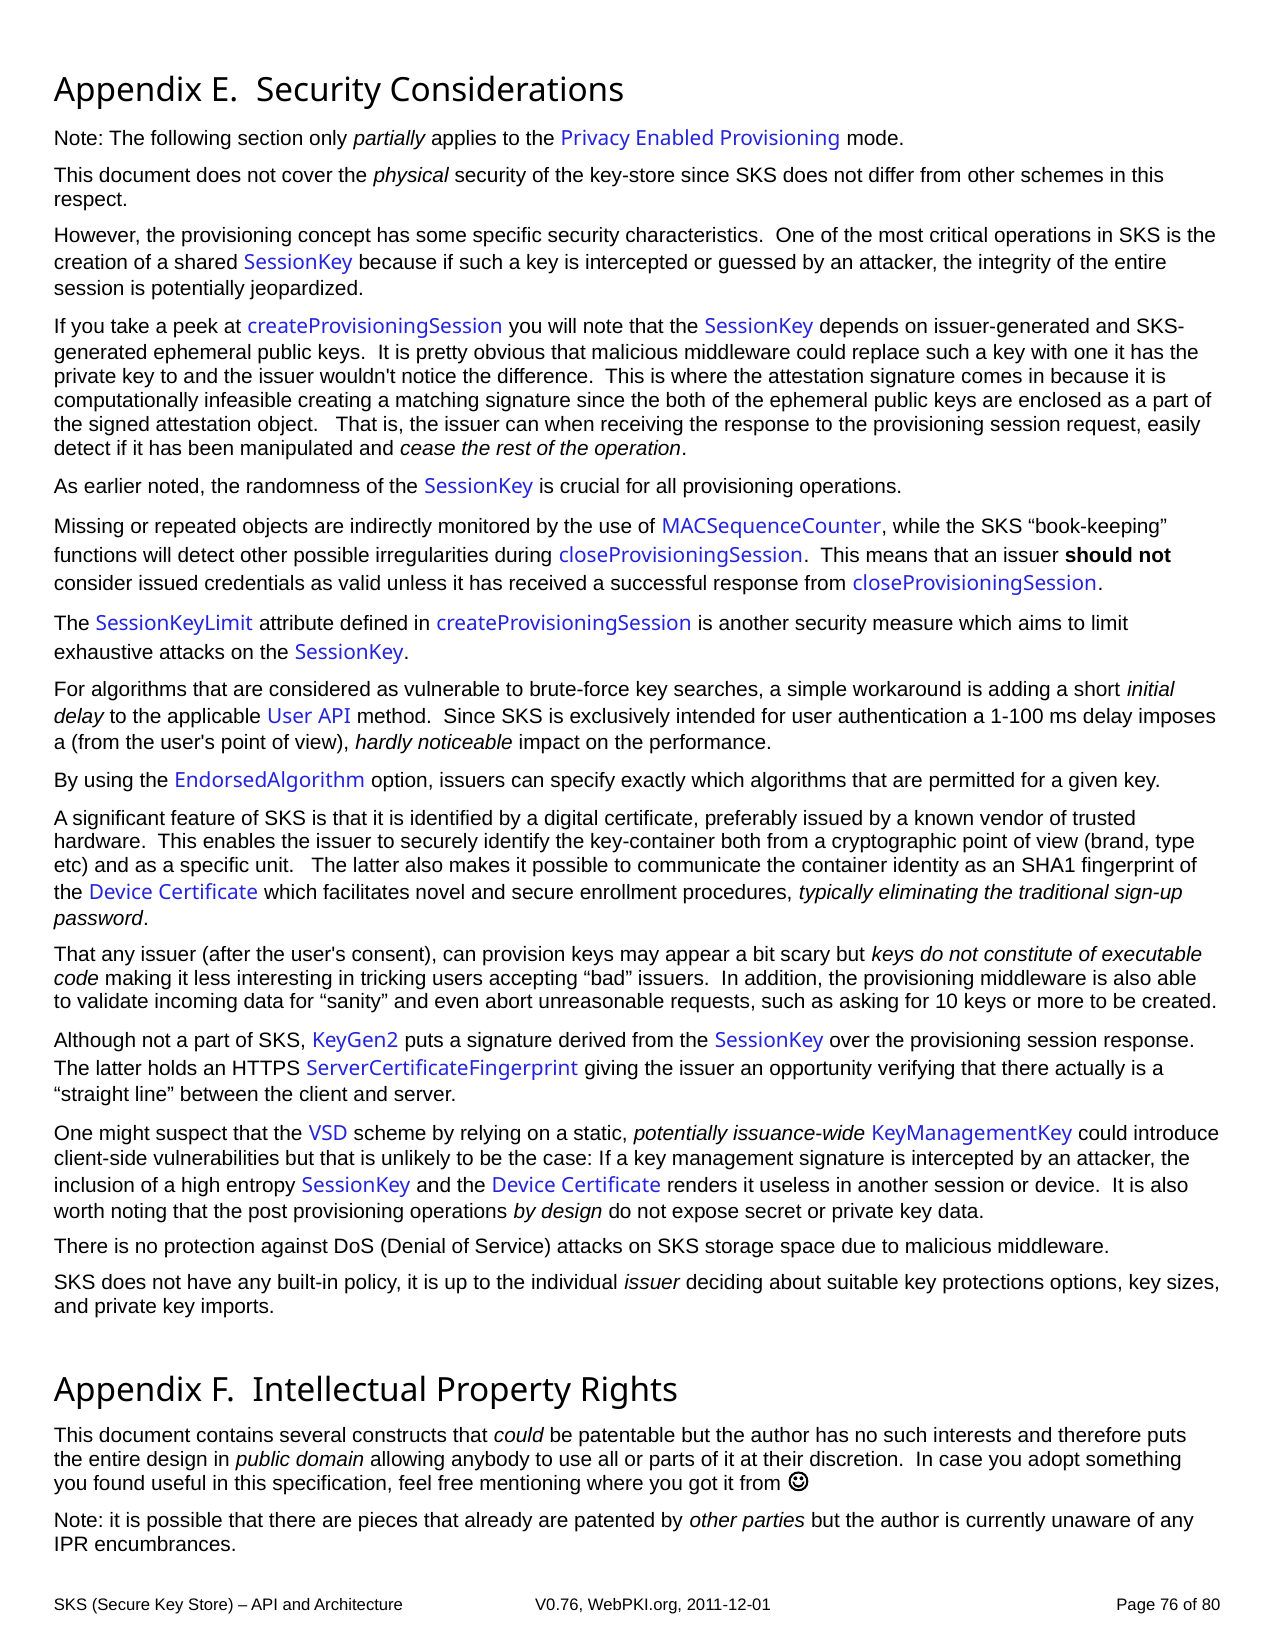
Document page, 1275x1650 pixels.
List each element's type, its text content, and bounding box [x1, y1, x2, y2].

text Although not a part of SKS, KeyGen2 puts a signature derived from the SessionKey over the provisioning session response. The latter holds an HTTPS ServerCertificateFingerprint giving the issuer an opportunity verifying that there actually is a “straight line” between the client and server. [54, 1025, 1221, 1106]
subtitle Intellectual Property Rights [54, 1365, 1221, 1411]
text One might suspect that the VSD scheme by relying on a static, potentially issuance-wide KeyManagementKey could introduce client-side vulnerabilities but that is unlikely to be the case: If a key management signature is intercepted by an attacker, the inclusion of a high entropy SessionKey and the Device Certificate renders it useless in another session or device. It is also worth noting that the post provisioning operations by design do not expose secret or private key data. [54, 1118, 1221, 1222]
text The SessionKeyLimit attribute defined in createProvisioningSession is another security measure which aims to limit exhaustive attacks on the SessionKey. [54, 608, 1221, 665]
text If you take a peek at createProvisioningSession you will note that the SessionKey depends on issuer-generated and SKS-generated ephemeral public keys. It is pretty obvious that malicious middleware could replace such a key with one it has the private key to and the issuer wouldn't notice the difference. This is where the attestation signature comes in because it is computationally infeasible creating a matching signature since the both of the ephemeral public keys are enclosed as a part of the signed attestation object. That is, the issuer can when receiving the response to the provisioning session request, easily detect if it has been manipulated and cease the rest of the operation. [54, 311, 1221, 459]
subtitle Security Considerations [54, 66, 1221, 111]
text By using the EndorsedAlgorithm option, issuers can specify exactly which algorithms that are permitted for a given key. [54, 765, 1221, 794]
text That any issuer (after the user's consent), can provision keys may appear a bit scary but keys do not constitute of executable code making it less interesting in tricking users accepting “bad” issuers. In addition, the provisioning middleware is also able to validate incoming data for “sanity” and even abort unreasonable requests, such as asking for 10 keys or more to be created. [54, 941, 1221, 1013]
text As earlier noted, the randomness of the SessionKey is crucial for all provisioning operations. [54, 471, 1221, 499]
text Note: The following section only partially applies to the Privacy Enabled Provisioning mode. [54, 123, 1221, 152]
text However, the provisioning concept has some specific security characteristics. One of the most critical operations in SKS is the creation of a shared SessionKey because if such a key is intercepted or guessed by an attacker, the integrity of the entire session is potentially jeopardized. [54, 223, 1221, 299]
text This document does not cover the physical security of the key-store since SKS does not differ from other schemes in this respect. [54, 163, 1221, 211]
text SKS does not have any built-in policy, it is up to the individual issuer deciding about suitable key protections options, key sizes, and private key imports. [54, 1270, 1221, 1318]
text Missing or repeated objects are indirectly monitored by the use of MACSequenceCounter, while the SKS “book-keeping” functions will detect other possible irregularities during closeProvisioningSession. This means that an issuer should not consider issued credentials as valid unless it has received a successful response from closeProvisioningSession. [54, 511, 1221, 597]
text There is no protection against DoS (Denial of Service) attacks on SKS storage space due to malicious middleware. [54, 1234, 1221, 1258]
text This document contains several constructs that could be patentable but the author has no such interests and therefore puts the entire design in public domain allowing anybody to use all or parts of it at their discretion. In case you adopt something you found useful in this specification, feel free mentioning where you got it from  [54, 1423, 1221, 1496]
text For algorithms that are considered as vulnerable to brute-force key searches, a simple workaround is adding a short initial delay to the applicable User API method. Since SKS is exclusively intended for user authentication a 1-100 ms delay imposes a (from the user's point of view), hardly noticeable impact on the performance. [54, 677, 1221, 753]
text Note: it is possible that there are pieces that already are patented by other parties but the author is currently unaware of any IPR encumbrances. [54, 1507, 1221, 1555]
text A significant feature of SKS is that it is identified by a digital certificate, preferably issued by a known vendor of trusted hardware. This enables the issuer to securely identify the key-container both from a cryptographic point of view (brand, type etc) and as a specific unit. The latter also makes it possible to communicate the container identity as an SHA1 fingerprint of the Device Certificate which facilitates novel and secure enrollment procedures, typically eliminating the traditional sign-up password. [54, 805, 1221, 930]
